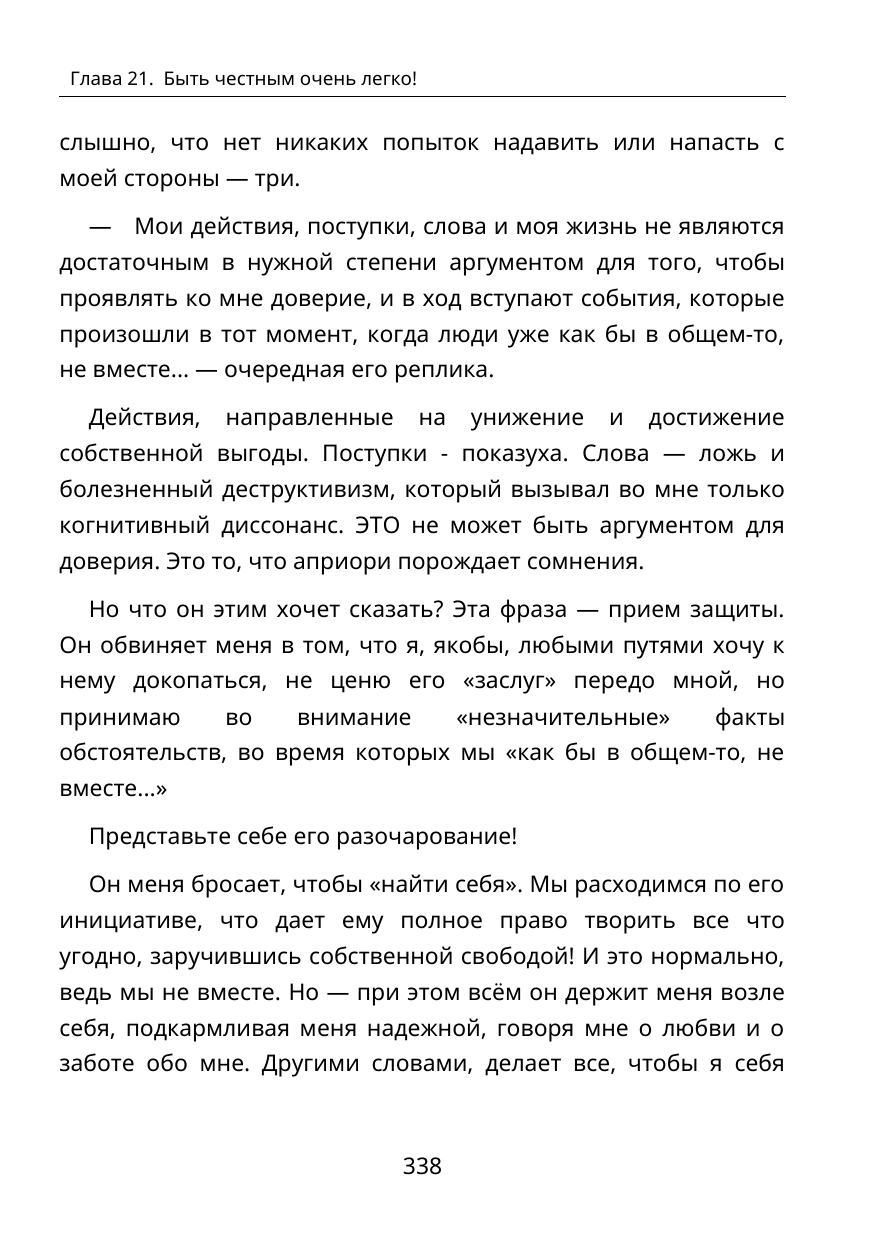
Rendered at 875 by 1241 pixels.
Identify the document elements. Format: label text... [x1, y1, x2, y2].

text Он меня бросает, чтобы «найти себя». Мы расходимся по его инициативе, что дает ему полное право творить все что угодно, заручившись собственной свободой! И это нормально, ведь мы не вместе. Но — при этом всём он держит меня возле себя, подкармливая меня надежной, говоря мне о любви и о заботе обо мне. Другими словами, делает все, чтобы я себя [59, 868, 786, 1079]
text Представьте себе его разочарование! [59, 820, 786, 851]
list Мои действия, поступки, слова и моя жизнь не являются достаточным в нужной степени аргументом для того, чтобы проявлять ко мне доверие, и в ход вступают события, которые произошли в тот момент, когда люди уже как бы в общем-то, не вместе... — очередная его реплика. [59, 210, 786, 385]
text Действия, направленные на унижение и достижение собственной выгоды. Поступки - показуха. Слова — ложь и болезненный деструктивизм, который вызывал во мне только когнитивный диссонанс. ЭТО не может быть аргументом для доверия. Это то, что априори порождает сомнения. [59, 401, 786, 576]
text Но что он этим хочет сказать? Эта фраза — прием защиты. Он обвиняет меня в том, что я, якобы, любыми путями хочу к нему докопаться, не ценю его «заслуг» передо мной, но принимаю во внимание «незначительные» факты обстоятельств, во время которых мы «как бы в общем-то, не вместе...» [59, 593, 786, 803]
text слышно, что нет никаких попыток надавить или напасть с моей стороны — три. [59, 126, 786, 193]
